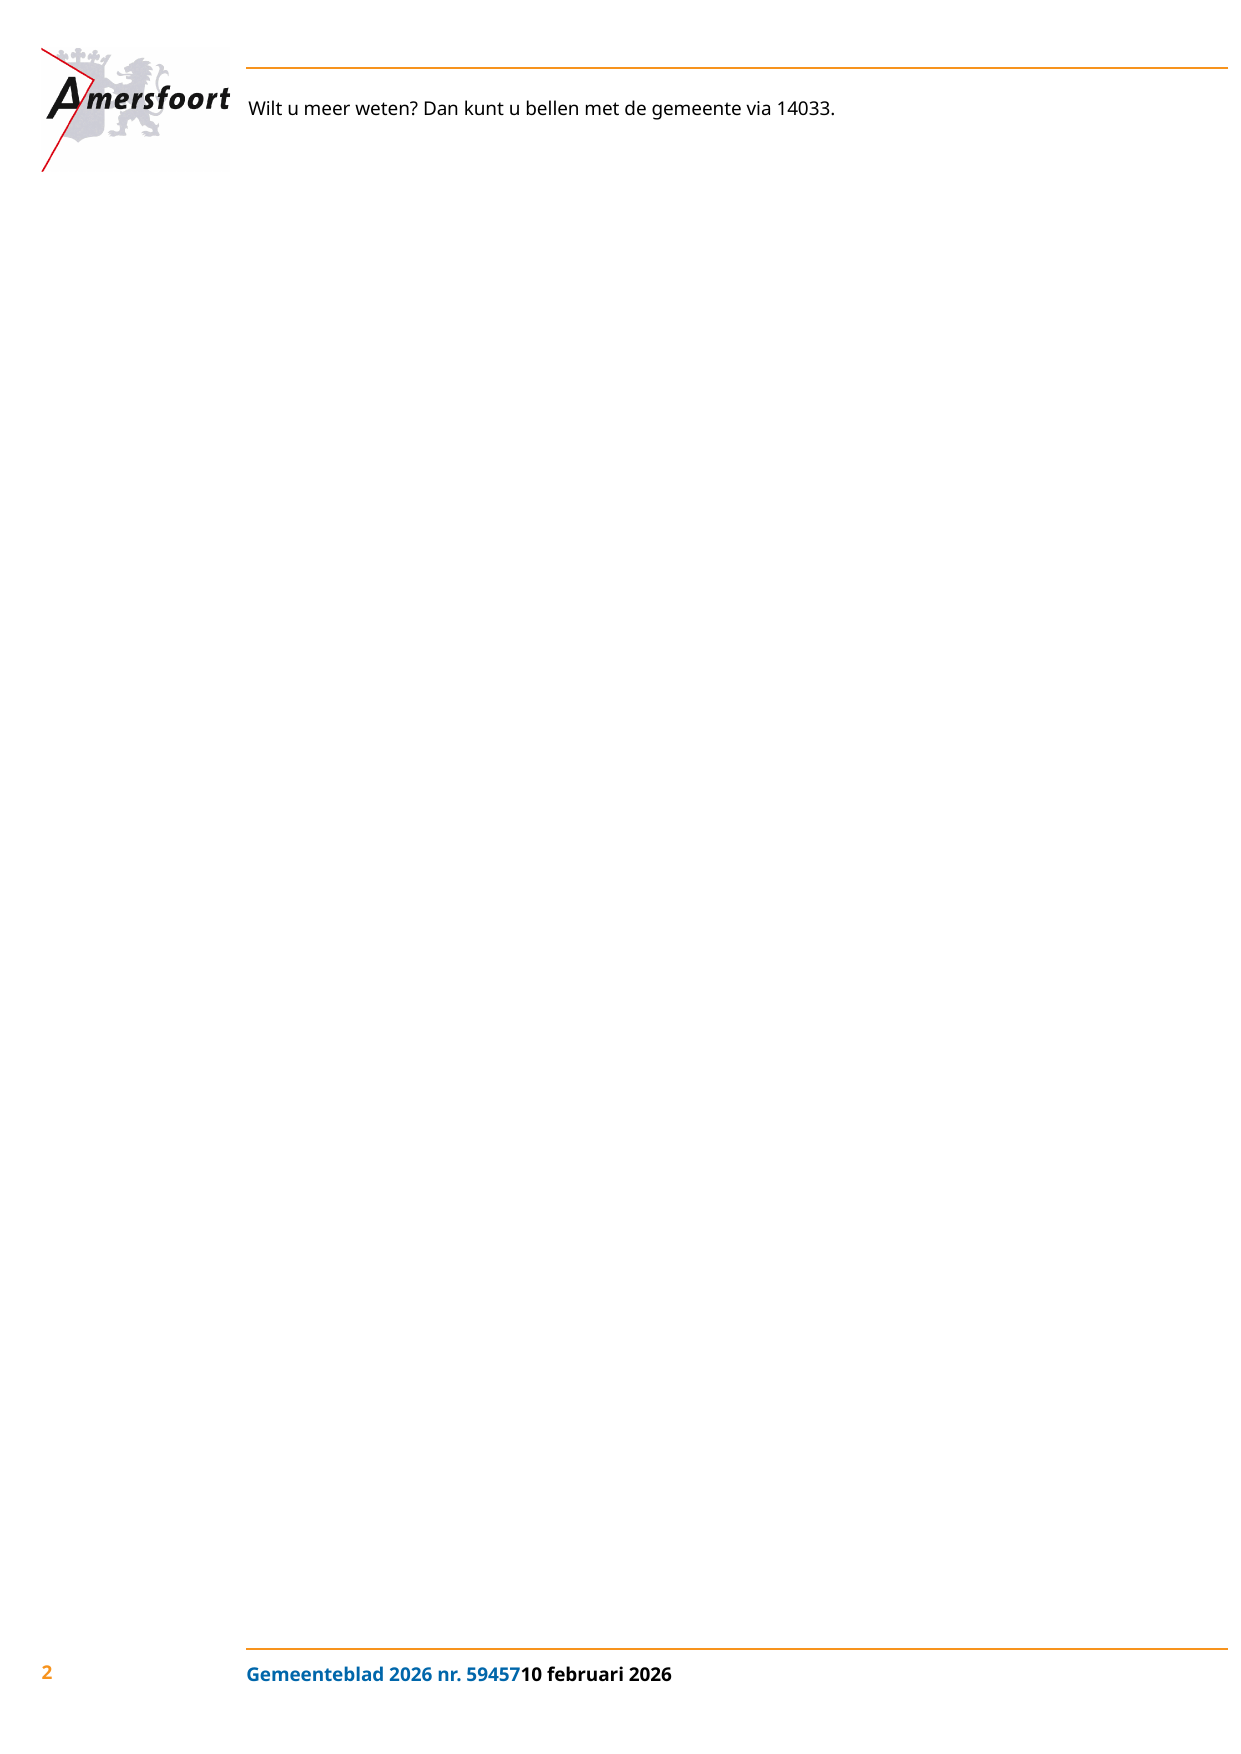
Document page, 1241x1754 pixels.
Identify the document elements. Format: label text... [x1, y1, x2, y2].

text Wilt u meer weten? Dan kunt u bellen met de gemeente via 14033. [248, 95, 1152, 121]
picture [41, 47, 231, 172]
